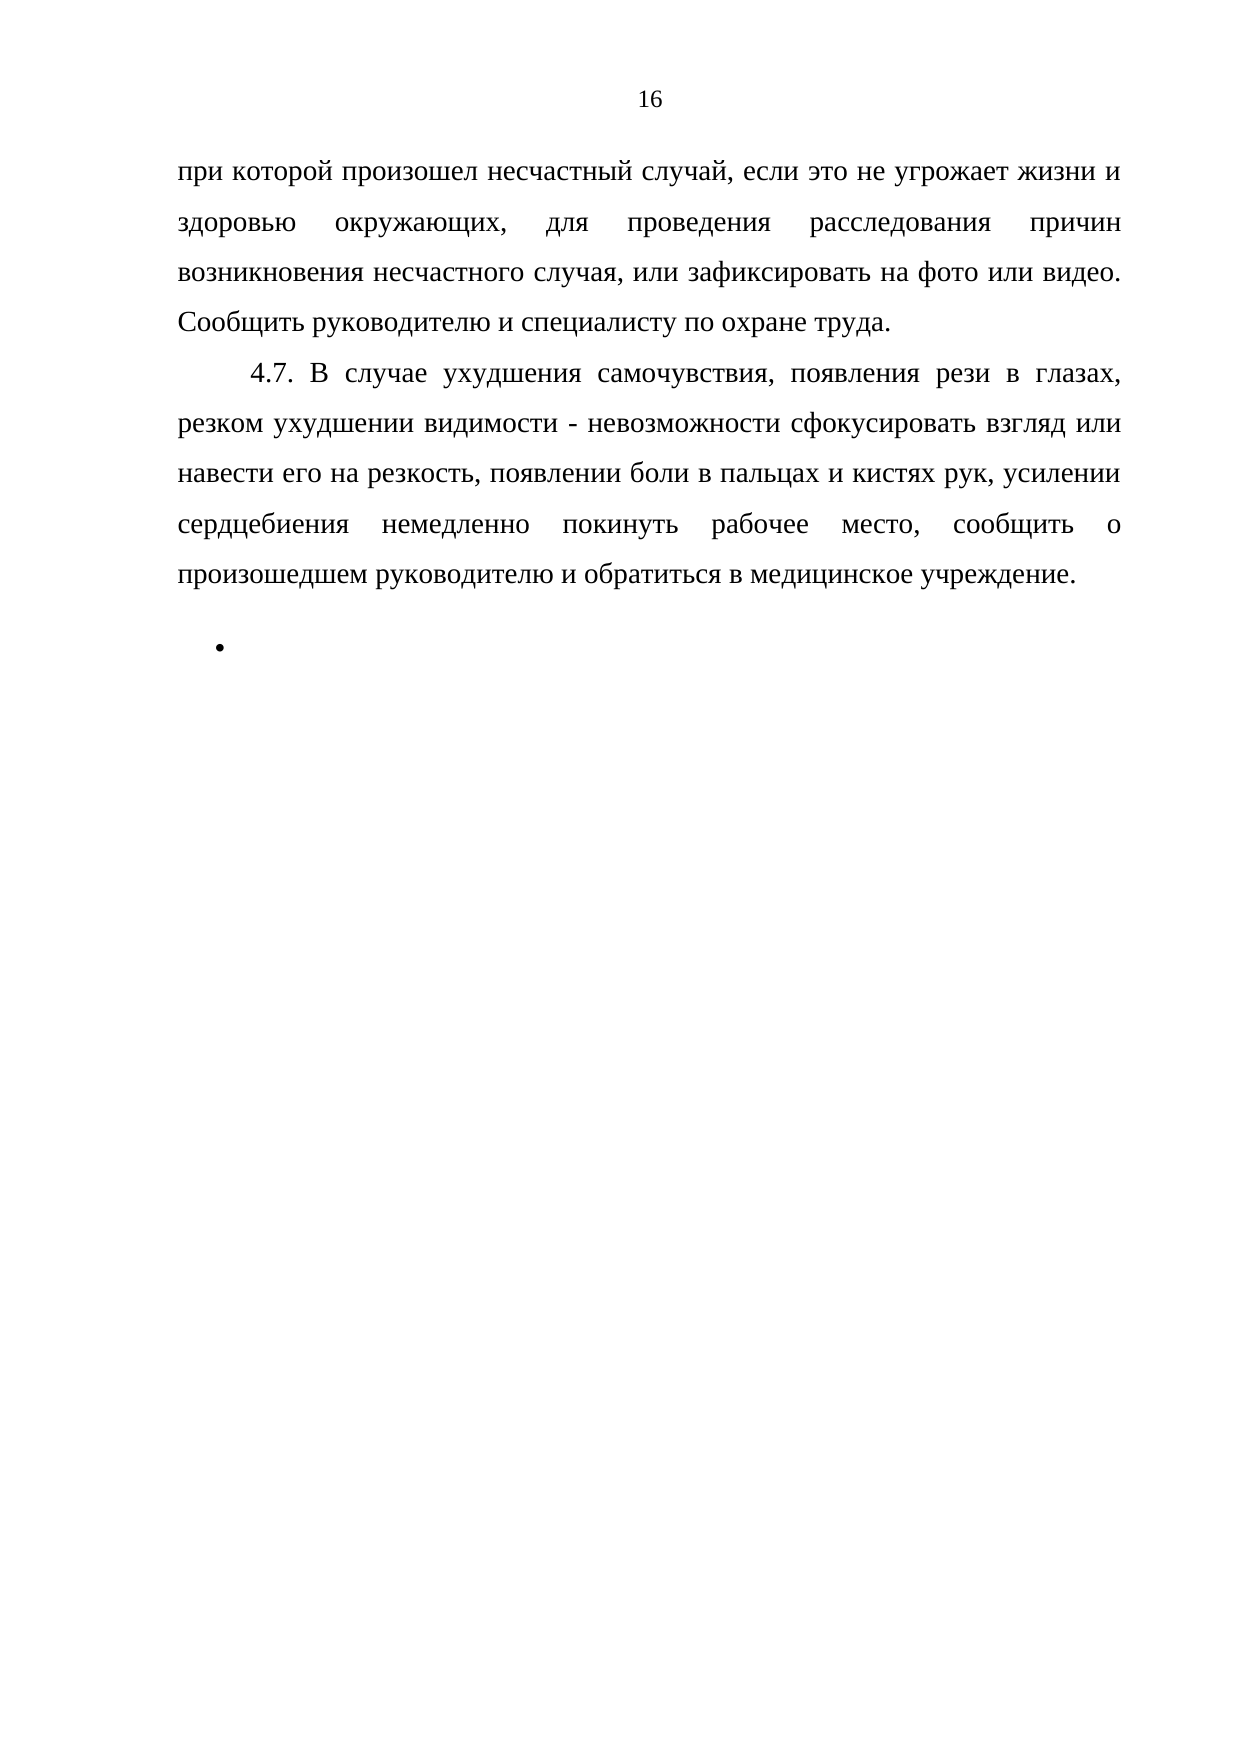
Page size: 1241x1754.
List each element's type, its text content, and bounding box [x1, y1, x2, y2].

text 4.7. В случае ухудшения самочувствия, появления рези в глазах, резком ухудшении видимости - невозможности сфокусировать взгляд или навести его на резкость, появлении боли в пальцах и кистях рук, усилении сердцебиения немедленно покинуть рабочее место, сообщить о произошедшем руководителю и обратиться в медицинское учреждение. [177, 355, 1122, 589]
text при которой произошел несчастный случай, если это не угрожает жизни и здоровью окружающих, для проведения расследования причин возникновения несчастного случая, или зафиксировать на фото или видео. Сообщить руководителю и специалисту по охране труда. [177, 153, 1122, 338]
